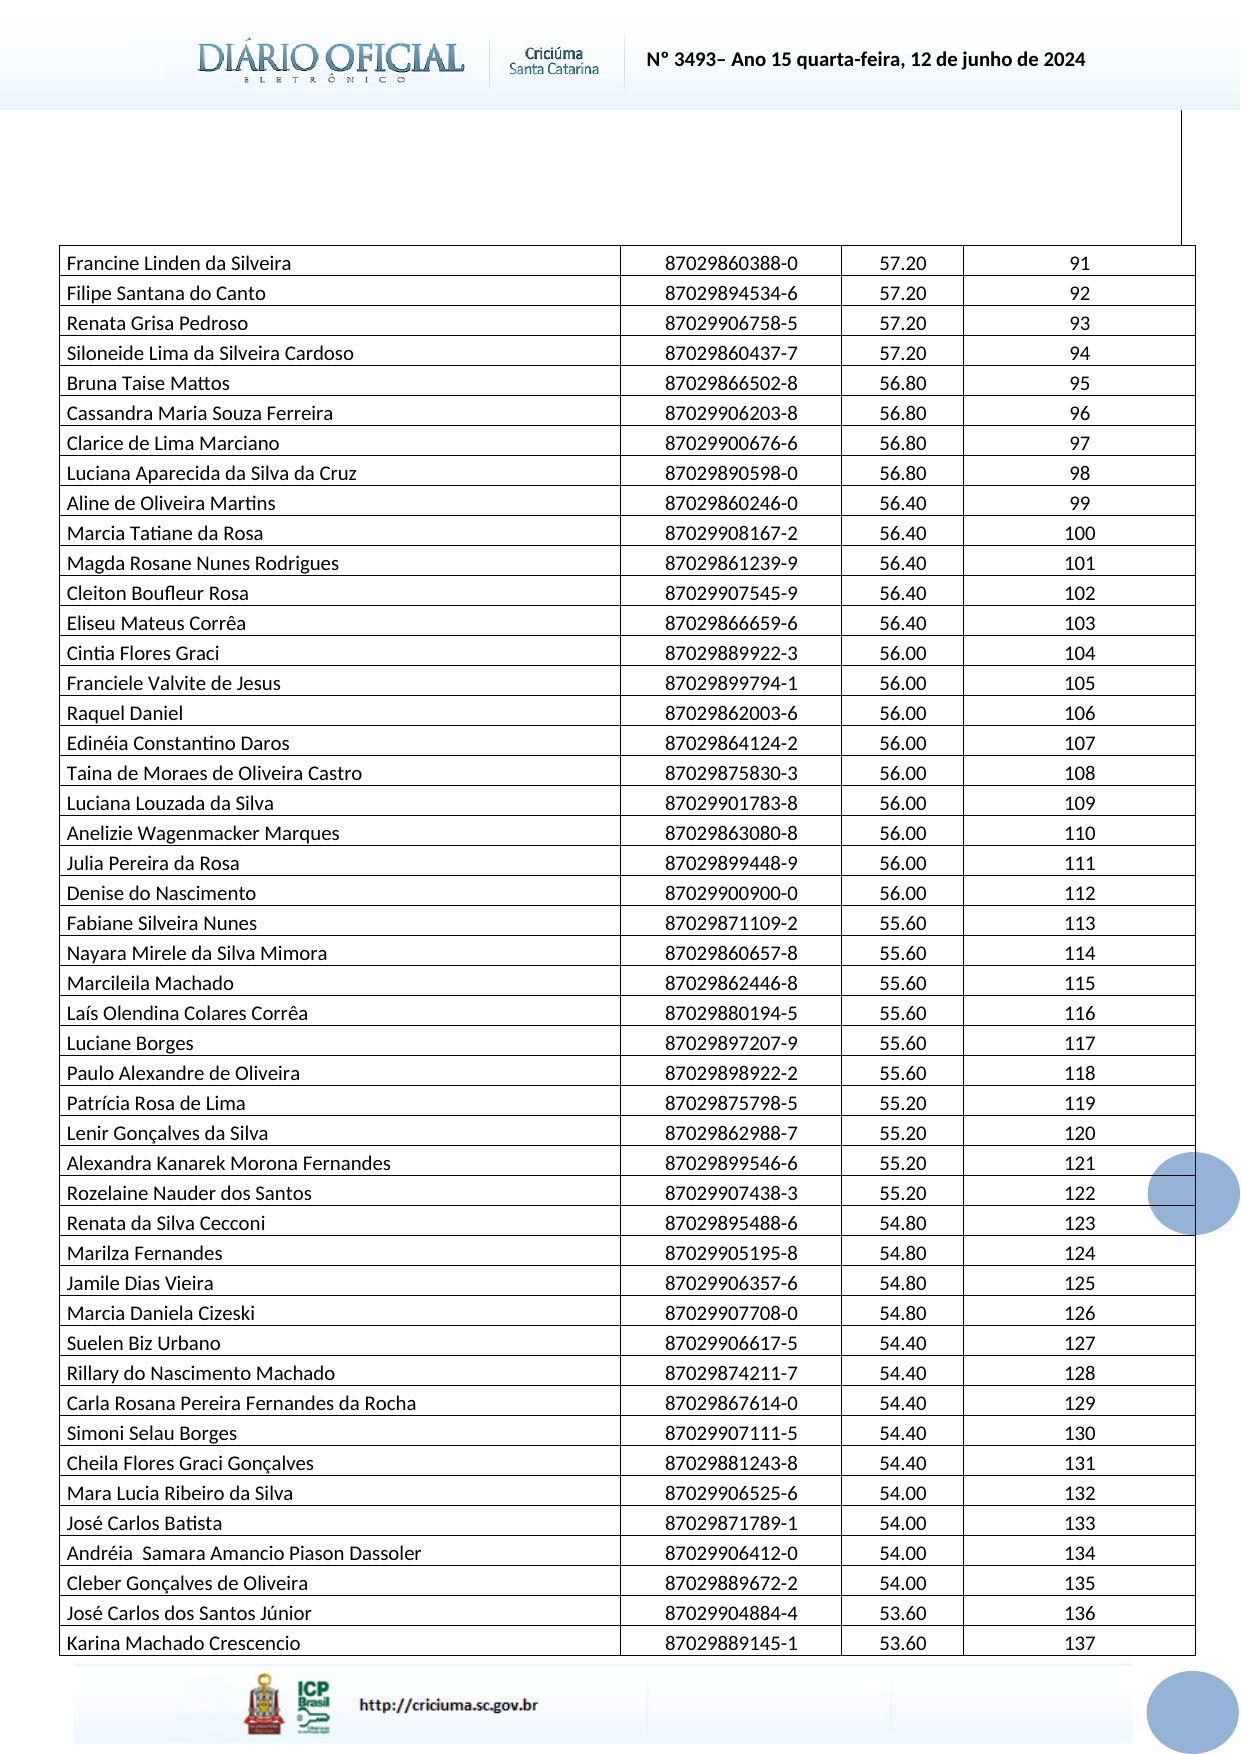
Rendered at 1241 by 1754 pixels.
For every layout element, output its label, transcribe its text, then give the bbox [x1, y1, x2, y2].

table_cell 87029866659-6 [621, 606, 841, 635]
table_cell 57.20 [842, 246, 963, 275]
table_cell 87029906357-6 [621, 1266, 841, 1295]
table_cell 129 [964, 1386, 1195, 1415]
table_cell 87029861239-9 [621, 546, 841, 575]
table_cell 55.60 [842, 936, 963, 965]
table_cell Fabiane Silveira Nunes [60, 906, 620, 935]
table_cell 87029889672-2 [621, 1566, 841, 1595]
table_cell 56.80 [842, 366, 963, 395]
table_cell 87029889145-1 [621, 1626, 841, 1655]
table_cell 54.80 [842, 1266, 963, 1295]
table_cell 87029860246-0 [621, 486, 841, 515]
table_cell 54.80 [842, 1206, 963, 1235]
table_cell 54.40 [842, 1386, 963, 1415]
table_cell 54.40 [842, 1416, 963, 1445]
table_cell 112 [964, 876, 1195, 905]
table_cell 117 [964, 1026, 1195, 1055]
table_cell Marcia Tatiane da Rosa [60, 516, 620, 545]
table_cell 96 [964, 396, 1195, 425]
table_cell 113 [964, 906, 1195, 935]
table_cell Cleber Gonçalves de Oliveira [60, 1566, 620, 1595]
table_cell 87029890598-0 [621, 456, 841, 485]
table_cell Alexandra Kanarek Morona Fernandes [60, 1146, 620, 1175]
table_cell Jamile Dias Vieira [60, 1266, 620, 1295]
table_cell 134 [964, 1536, 1195, 1565]
table_cell 56.00 [842, 756, 963, 785]
table_cell 53.60 [842, 1596, 963, 1625]
table_cell 87029899794-1 [621, 666, 841, 695]
table_cell 94 [964, 336, 1195, 365]
table_cell Magda Rosane Nunes Rodrigues [60, 546, 620, 575]
table_cell 106 [964, 696, 1195, 725]
table_cell 87029875798-5 [621, 1086, 841, 1115]
table_cell 122 [964, 1176, 1151, 1205]
table_cell José Carlos dos Santos Júnior [60, 1596, 620, 1625]
table_cell 56.40 [842, 546, 963, 575]
table_cell 87029889922-3 [621, 636, 841, 665]
table_cell 55.60 [842, 1026, 963, 1055]
table_cell 87029895488-6 [621, 1206, 841, 1235]
table_cell 55.60 [842, 1056, 963, 1085]
table_cell 135 [964, 1566, 1195, 1595]
table_cell 91 [964, 246, 1195, 275]
table_cell 99 [964, 486, 1195, 515]
table_cell Edinéia Constantino Daros [60, 726, 620, 755]
table_cell 107 [964, 726, 1195, 755]
table_cell Francine Linden da Silveira [60, 246, 620, 275]
table_cell 55.20 [842, 1146, 963, 1175]
table_cell 56.00 [842, 876, 963, 905]
table_cell Rillary do Nascimento Machado [60, 1356, 620, 1385]
table_cell Laís Olendina Colares Corrêa [60, 996, 620, 1025]
table_cell Rozelaine Nauder dos Santos [60, 1176, 620, 1205]
table_cell 87029862003-6 [621, 696, 841, 725]
table_cell 87029898922-2 [621, 1056, 841, 1085]
table_cell 101 [964, 546, 1195, 575]
table_cell Marilza Fernandes [60, 1236, 620, 1265]
table_cell 56.00 [842, 846, 963, 875]
table_cell 92 [964, 276, 1195, 305]
table_cell Marcileila Machado [60, 966, 620, 995]
table_cell 54.40 [842, 1356, 963, 1385]
table_cell 56.80 [842, 396, 963, 425]
table_cell Siloneide Lima da Silveira Cardoso [60, 336, 620, 365]
table_cell 56.80 [842, 456, 963, 485]
table_cell 111 [964, 846, 1195, 875]
table_cell 118 [964, 1056, 1195, 1085]
table_cell Lenir Gonçalves da Silva [60, 1116, 620, 1145]
table_cell 54.40 [842, 1326, 963, 1355]
table_cell 87029860437-7 [621, 336, 841, 365]
table_cell Julia Pereira da Rosa [60, 846, 620, 875]
table_cell Anelizie Wagenmacker Marques [60, 816, 620, 845]
table_cell 116 [964, 996, 1195, 1025]
table_cell Eliseu Mateus Corrêa [60, 606, 620, 635]
table_cell 56.00 [842, 666, 963, 695]
table_cell Luciana Aparecida da Silva da Cruz [60, 456, 620, 485]
table_cell 57.20 [842, 336, 963, 365]
table_cell 56.40 [842, 576, 963, 605]
table_cell José Carlos Batista [60, 1506, 620, 1535]
table_cell Franciele Valvite de Jesus [60, 666, 620, 695]
table_cell 87029907545-9 [621, 576, 841, 605]
table_cell 54.80 [842, 1296, 963, 1325]
table_cell Suelen Biz Urbano [60, 1326, 620, 1355]
table_cell 137 [964, 1626, 1195, 1655]
table_cell 87029904884-4 [621, 1596, 841, 1625]
table_cell 87029906617-5 [621, 1326, 841, 1355]
table_cell Carla Rosana Pereira Fernandes da Rocha [60, 1386, 620, 1415]
table_cell Cassandra Maria Souza Ferreira [60, 396, 620, 425]
table_cell 55.20 [842, 1086, 963, 1115]
table_cell 56.00 [842, 816, 963, 845]
table_cell 56.00 [842, 726, 963, 755]
table_cell 87029907438-3 [621, 1176, 841, 1205]
table_cell 127 [964, 1326, 1195, 1355]
table_cell 93 [964, 306, 1195, 335]
table_cell Raquel Daniel [60, 696, 620, 725]
table_cell 56.80 [842, 426, 963, 455]
table_cell 108 [964, 756, 1195, 785]
table_cell 54.00 [842, 1506, 963, 1535]
table_cell 119 [964, 1086, 1195, 1115]
table_cell Simoni Selau Borges [60, 1416, 620, 1445]
table_cell 102 [964, 576, 1195, 605]
table_cell 55.60 [842, 966, 963, 995]
table_cell 87029867614-0 [621, 1386, 841, 1415]
table_cell 128 [964, 1356, 1195, 1385]
table_cell 87029874211-7 [621, 1356, 841, 1385]
table_cell 98 [964, 456, 1195, 485]
table_cell Patrícia Rosa de Lima [60, 1086, 620, 1115]
table_cell 87029881243-8 [621, 1446, 841, 1475]
table_cell Filipe Santana do Canto [60, 276, 620, 305]
table_cell 87029860657-8 [621, 936, 841, 965]
table_cell 103 [964, 606, 1195, 635]
table_cell 87029862988-7 [621, 1116, 841, 1145]
table_cell 110 [964, 816, 1195, 845]
table_cell Cleiton Boufleur Rosa [60, 576, 620, 605]
table_cell Denise do Nascimento [60, 876, 620, 905]
table_cell 56.00 [842, 696, 963, 725]
table_cell 100 [964, 516, 1195, 545]
table_cell 57.20 [842, 276, 963, 305]
table_cell 87029900676-6 [621, 426, 841, 455]
table_cell 87029899448-9 [621, 846, 841, 875]
table_cell Mara Lucia Ribeiro da Silva [60, 1476, 620, 1505]
table_cell 87029897207-9 [621, 1026, 841, 1055]
table_cell 115 [964, 966, 1195, 995]
table_cell 87029907708-0 [621, 1296, 841, 1325]
table_cell 54.80 [842, 1236, 963, 1265]
table_cell 55.20 [842, 1116, 963, 1145]
table_cell 54.00 [842, 1566, 963, 1595]
table_cell Cheila Flores Graci Gonçalves [60, 1446, 620, 1475]
table_cell Andréia Samara Amancio Piason Dassoler [60, 1536, 620, 1565]
table_cell Paulo Alexandre de Oliveira [60, 1056, 620, 1085]
table_cell 87029862446-8 [621, 966, 841, 995]
table_cell 114 [964, 936, 1195, 965]
table_cell Karina Machado Crescencio [60, 1626, 620, 1655]
table_cell Marcia Daniela Cizeski [60, 1296, 620, 1325]
table_cell 55.60 [842, 906, 963, 935]
table_cell Cintia Flores Graci [60, 636, 620, 665]
table_cell Bruna Taise Mattos [60, 366, 620, 395]
table_cell 87029894534-6 [621, 276, 841, 305]
table_cell 123 [964, 1206, 1183, 1235]
table_cell Renata da Silva Cecconi [60, 1206, 620, 1235]
table_cell 55.60 [842, 996, 963, 1025]
table_cell 133 [964, 1506, 1195, 1535]
table_cell 125 [964, 1266, 1195, 1295]
table_cell 130 [964, 1416, 1195, 1445]
table_cell 87029875830-3 [621, 756, 841, 785]
table_cell 56.40 [842, 486, 963, 515]
table_cell 56.00 [842, 786, 963, 815]
table_cell 87029860388-0 [621, 246, 841, 275]
table_cell 87029906203-8 [621, 396, 841, 425]
table_cell 87029871789-1 [621, 1506, 841, 1535]
table_cell 104 [964, 636, 1195, 665]
table_cell 54.00 [842, 1536, 963, 1565]
table_cell 87029906525-6 [621, 1476, 841, 1505]
table_cell 54.00 [842, 1476, 963, 1505]
table_cell Luciane Borges [60, 1026, 620, 1055]
table_cell 132 [964, 1476, 1195, 1505]
table_cell Luciana Louzada da Silva [60, 786, 620, 815]
table_cell 57.20 [842, 306, 963, 335]
table_cell Aline de Oliveira Martins [60, 486, 620, 515]
table_cell Nayara Mirele da Silva Mimora [60, 936, 620, 965]
table_cell Renata Grisa Pedroso [60, 306, 620, 335]
table_cell 87029905195-8 [621, 1236, 841, 1265]
table_cell 87029880194-5 [621, 996, 841, 1025]
table_cell Clarice de Lima Marciano [60, 426, 620, 455]
table_cell 87029863080-8 [621, 816, 841, 845]
table_cell 53.60 [842, 1626, 963, 1655]
table_cell 109 [964, 786, 1195, 815]
table_cell 54.40 [842, 1446, 963, 1475]
table_cell 95 [964, 366, 1195, 395]
table_cell 87029866502-8 [621, 366, 841, 395]
table_cell 87029900900-0 [621, 876, 841, 905]
table_cell 87029871109-2 [621, 906, 841, 935]
table_cell 56.40 [842, 606, 963, 635]
table_cell 56.40 [842, 516, 963, 545]
table_cell 131 [964, 1446, 1195, 1475]
table_cell 121 [964, 1146, 1195, 1175]
table_cell 87029864124-2 [621, 726, 841, 755]
table_cell 87029906758-5 [621, 306, 841, 335]
table_cell 87029908167-2 [621, 516, 841, 545]
table_cell Taina de Moraes de Oliveira Castro [60, 756, 620, 785]
table_cell 105 [964, 666, 1195, 695]
table_cell 136 [964, 1596, 1195, 1625]
table_cell 87029907111-5 [621, 1416, 841, 1445]
table_cell 55.20 [842, 1176, 963, 1205]
table_cell 124 [964, 1236, 1195, 1265]
table_cell 120 [964, 1116, 1195, 1145]
table_cell 97 [964, 426, 1195, 455]
table_cell 87029899546-6 [621, 1146, 841, 1175]
table_cell 87029901783-8 [621, 786, 841, 815]
table_cell 56.00 [842, 636, 963, 665]
table_cell 126 [964, 1296, 1195, 1325]
table_cell 87029906412-0 [621, 1536, 841, 1565]
